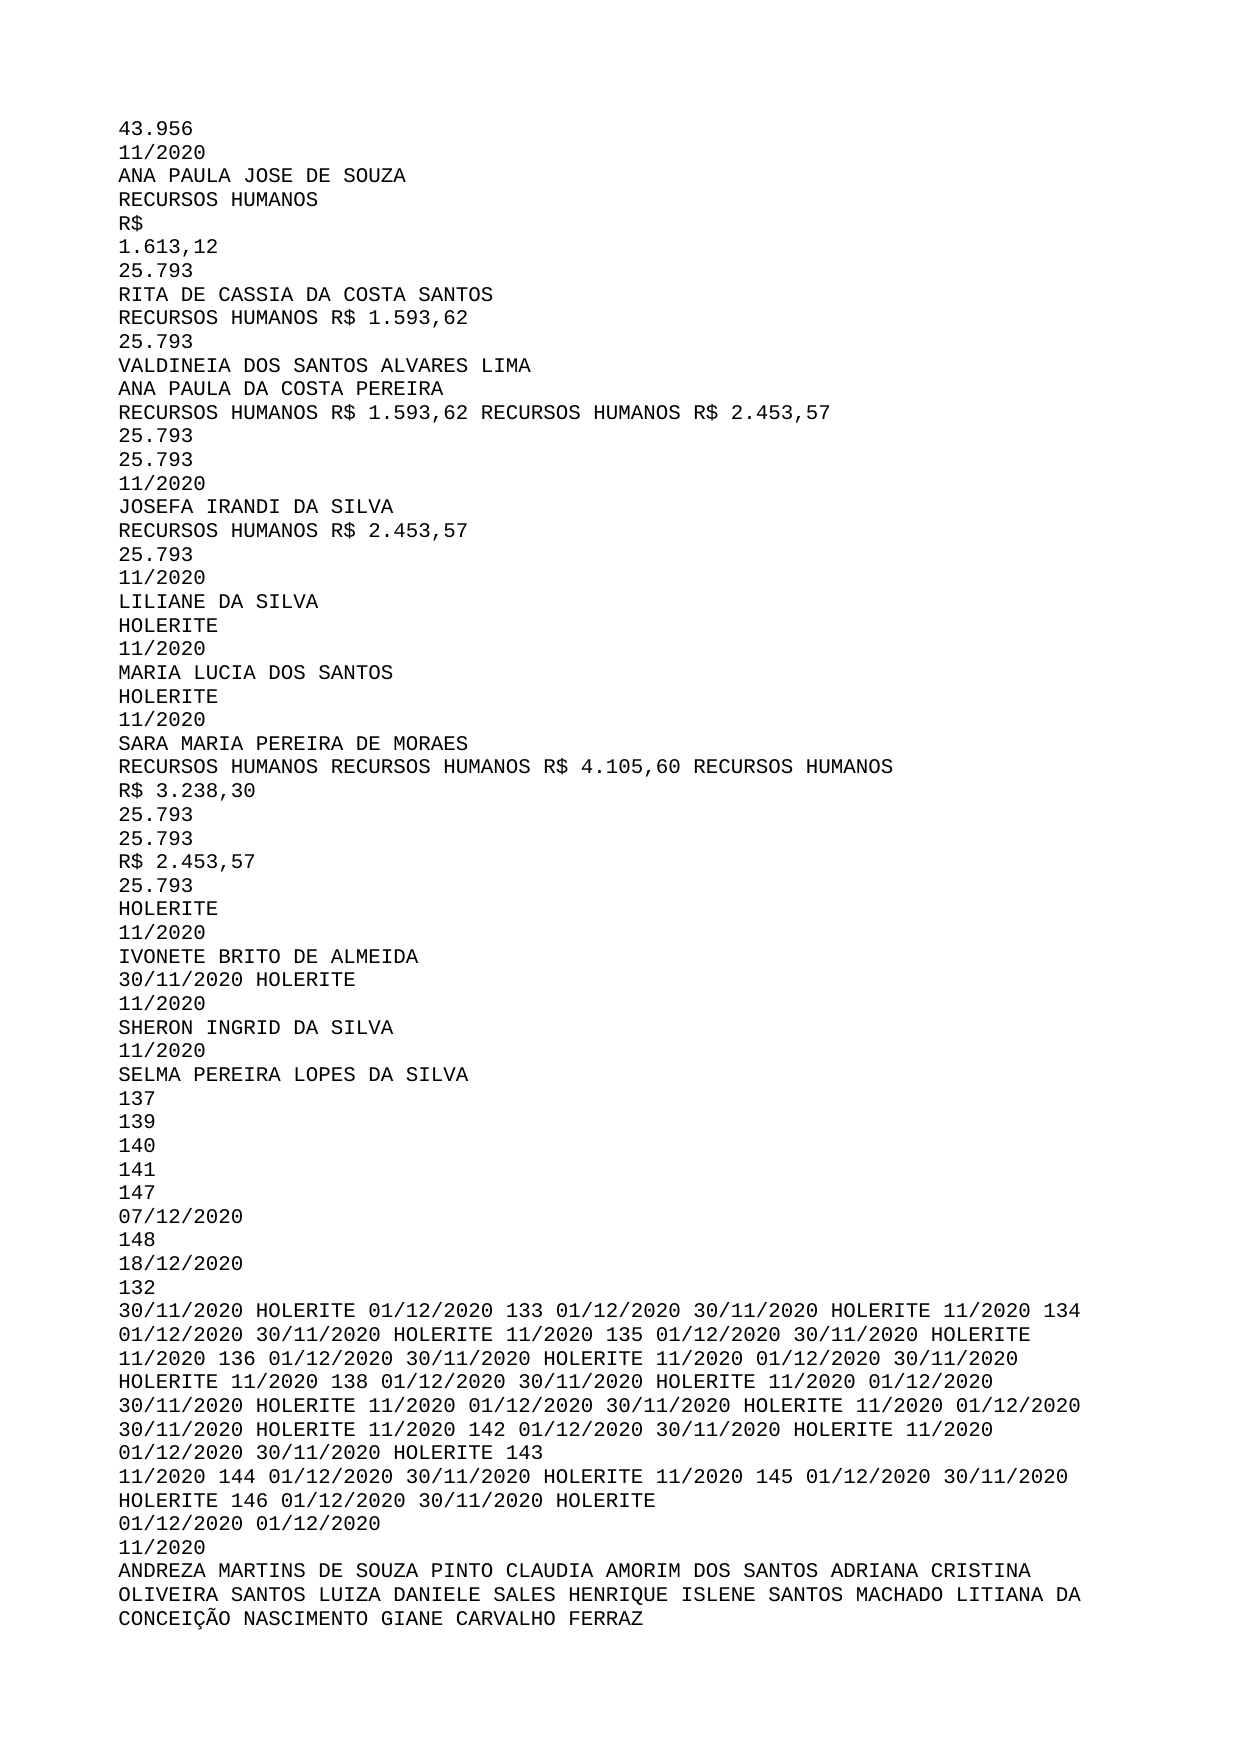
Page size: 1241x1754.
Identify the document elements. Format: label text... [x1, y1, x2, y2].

text 11/2020 [118, 1040, 1122, 1064]
text 43.956 [118, 118, 1122, 142]
text SHERON INGRID DA SILVA [118, 1017, 1122, 1040]
text 18/12/2020 [118, 1253, 1122, 1277]
text RECURSOS HUMANOS R$ 1.593,62 RECURSOS HUMANOS R$ 2.453,57 [118, 402, 1122, 426]
text SARA MARIA PEREIRA DE MORAES [118, 733, 1122, 757]
text 25.793 [118, 544, 1122, 567]
text 25.793 [118, 260, 1122, 284]
text 132 [118, 1277, 1122, 1300]
text RECURSOS HUMANOS [118, 189, 1122, 213]
text 01/12/2020 30/11/2020 HOLERITE 143 [118, 1442, 1122, 1466]
text ANA PAULA DA COSTA PEREIRA [118, 378, 1122, 402]
text 137 [118, 1088, 1122, 1111]
text 25.793 [118, 449, 1122, 473]
text RECURSOS HUMANOS R$ 1.593,62 [118, 307, 1122, 331]
text R$ 2.453,57 [118, 851, 1122, 875]
text SELMA PEREIRA LOPES DA SILVA [118, 1064, 1122, 1088]
text 11/2020 [118, 638, 1122, 662]
text R$ 3.238,30 [118, 780, 1122, 804]
text HOLERITE [118, 898, 1122, 922]
text 11/2020 [118, 709, 1122, 733]
text 11/2020 [118, 1537, 1122, 1561]
text 11/2020 144 01/12/2020 30/11/2020 HOLERITE 11/2020 145 01/12/2020 30/11/2020 HOLERITE 146 01/12/2020 30/11/2020 HOLERITE [118, 1466, 1122, 1513]
text ANA PAULA JOSE DE SOUZA [118, 165, 1122, 189]
text 11/2020 [118, 142, 1122, 165]
text 11/2020 [118, 993, 1122, 1017]
text VALDINEIA DOS SANTOS ALVARES LIMA [118, 354, 1122, 378]
text 30/11/2020 HOLERITE 01/12/2020 133 01/12/2020 30/11/2020 HOLERITE 11/2020 134 01/12/2020 30/11/2020 HOLERITE 11/2020 135 01/12/2020 30/11/2020 HOLERITE 11/2020 136 01/12/2020 30/11/2020 HOLERITE 11/2020 01/12/2020 30/11/2020 HOLERITE 11/2020 138 01/12/2020 30/11/2020 HOLERITE 11/2020 01/12/2020 30/11/2020 HOLERITE 11/2020 01/12/2020 30/11/2020 HOLERITE 11/2020 01/12/2020 30/11/2020 HOLERITE 11/2020 142 01/12/2020 30/11/2020 HOLERITE 11/2020 [118, 1300, 1122, 1442]
text 139 [118, 1111, 1122, 1135]
text 11/2020 [118, 922, 1122, 946]
text RITA DE CASSIA DA COSTA SANTOS [118, 284, 1122, 307]
text 25.793 [118, 804, 1122, 827]
text 25.793 [118, 827, 1122, 851]
text 07/12/2020 [118, 1206, 1122, 1229]
text JOSEFA IRANDI DA SILVA [118, 496, 1122, 520]
text RECURSOS HUMANOS RECURSOS HUMANOS R$ 4.105,60 RECURSOS HUMANOS [118, 757, 1122, 780]
text MARIA LUCIA DOS SANTOS [118, 662, 1122, 686]
text 01/12/2020 01/12/2020 [118, 1513, 1122, 1537]
text 25.793 [118, 426, 1122, 449]
text HOLERITE [118, 686, 1122, 709]
text 11/2020 [118, 567, 1122, 591]
text 148 [118, 1229, 1122, 1253]
text 30/11/2020 HOLERITE [118, 969, 1122, 993]
text 1.613,12 [118, 236, 1122, 260]
text 25.793 [118, 331, 1122, 354]
text LILIANE DA SILVA [118, 591, 1122, 615]
text 140 [118, 1135, 1122, 1158]
text RECURSOS HUMANOS R$ 2.453,57 [118, 520, 1122, 544]
text 147 [118, 1182, 1122, 1206]
text R$ [118, 213, 1122, 236]
text 11/2020 [118, 473, 1122, 496]
text ANDREZA MARTINS DE SOUZA PINTO CLAUDIA AMORIM DOS SANTOS ADRIANA CRISTINA OLIVEIRA SANTOS LUIZA DANIELE SALES HENRIQUE ISLENE SANTOS MACHADO LITIANA DA CONCEIÇÃO NASCIMENTO GIANE CARVALHO FERRAZ [118, 1561, 1122, 1631]
text IVONETE BRITO DE ALMEIDA [118, 946, 1122, 969]
text HOLERITE [118, 615, 1122, 638]
text 25.793 [118, 875, 1122, 898]
text 141 [118, 1158, 1122, 1182]
